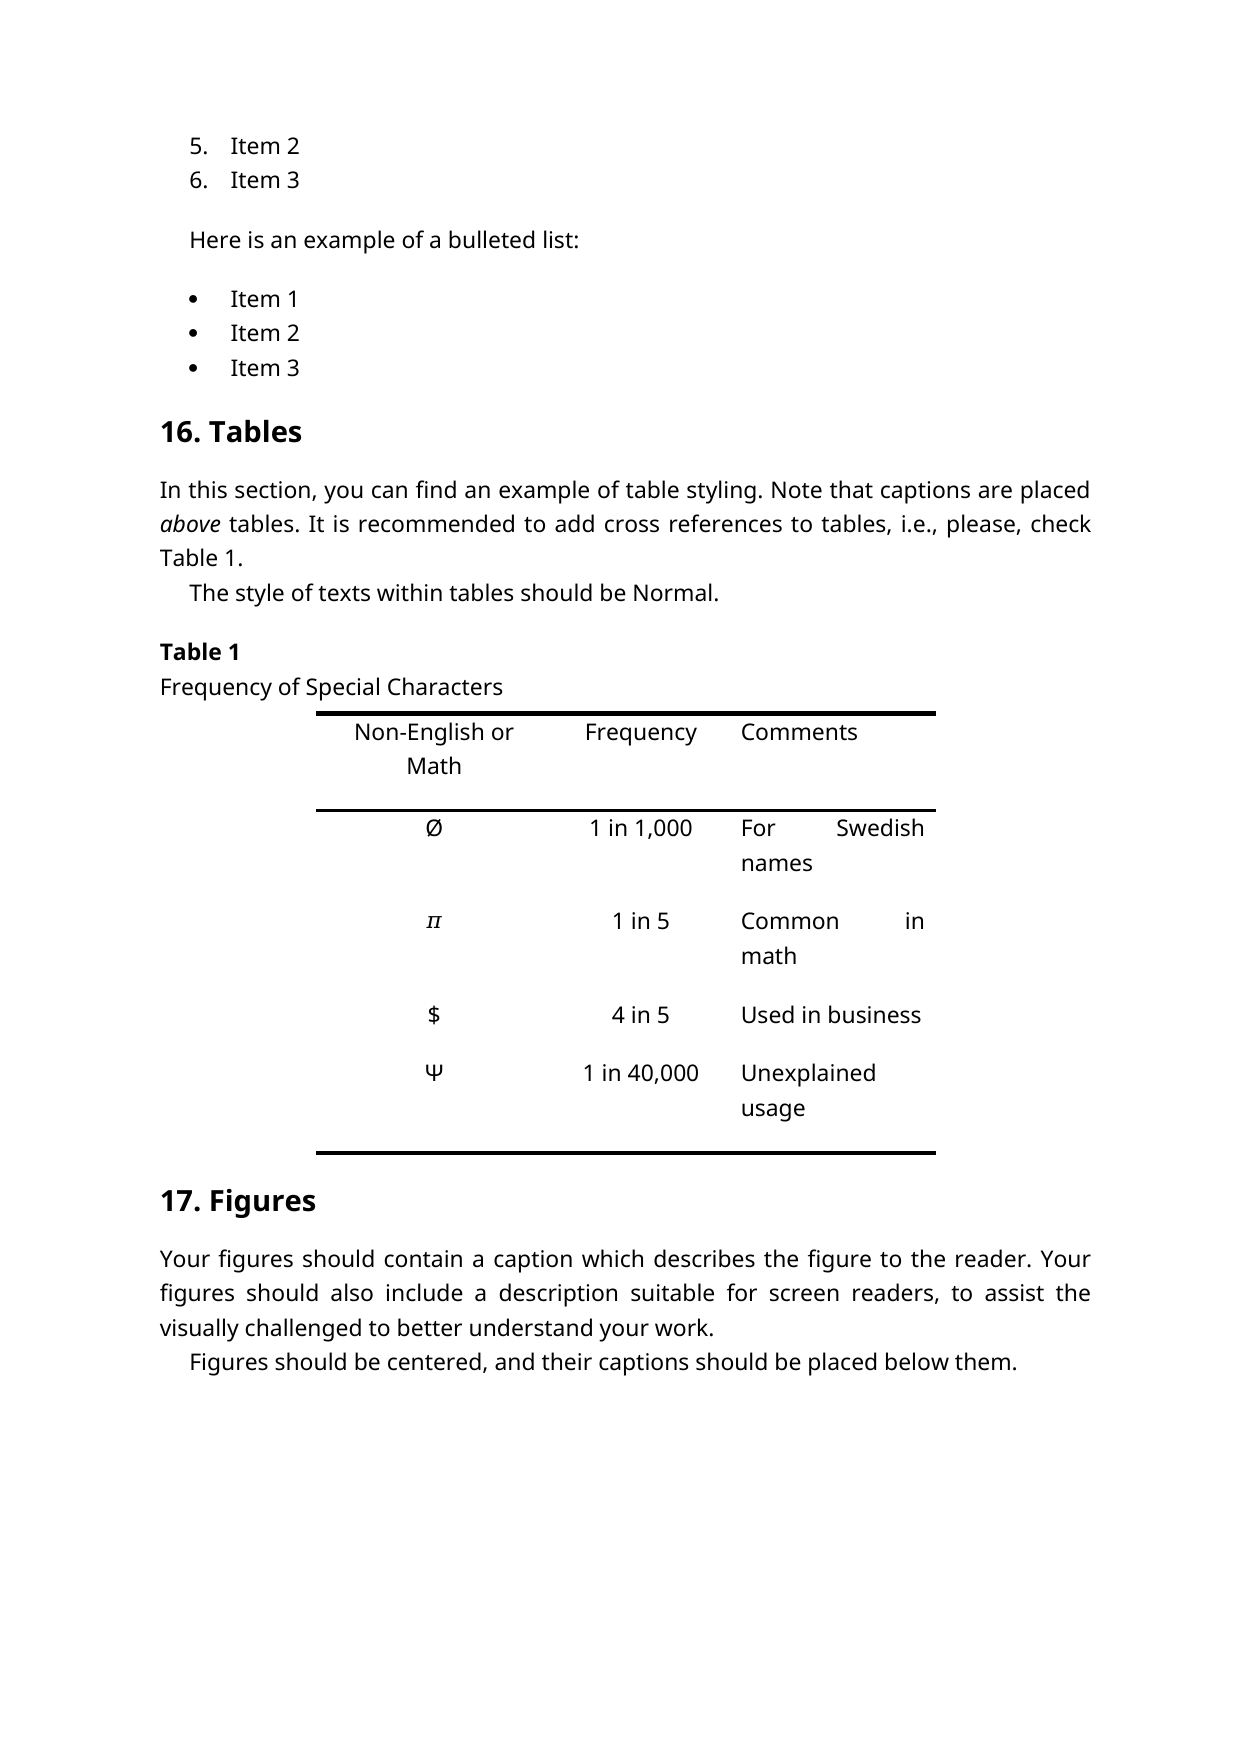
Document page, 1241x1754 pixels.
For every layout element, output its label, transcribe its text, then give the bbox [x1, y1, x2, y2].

text The style of texts within tables should be Normal. [159, 577, 1093, 608]
table_cell Common in math [729, 905, 936, 998]
text Here is an example of a bulleted list: [159, 224, 1093, 255]
list Item 3 [189, 164, 1093, 196]
table_header Comments [729, 716, 936, 809]
text Frequency of Special Characters [159, 670, 1093, 702]
table_cell 𝜋 [316, 905, 552, 998]
table_cell 4 in 5 [552, 999, 729, 1057]
table_cell Ψ [316, 1058, 552, 1151]
table_header Non-English or Math [316, 716, 552, 809]
list Item 3 [189, 352, 1093, 383]
table_header Frequency [552, 716, 729, 809]
list Item 2 [189, 317, 1093, 349]
table_cell 1 in 1,000 [552, 812, 729, 905]
table_cell $ [316, 999, 552, 1057]
text Table 1 [159, 636, 1093, 667]
text Your figures should contain a caption which describes the figure to the reader. Your figures should also include a description suitable for screen readers, to assist the visually challenged to better understand your work. [159, 1243, 1093, 1343]
table_cell 1 in 5 [552, 905, 729, 998]
table_cell Used in business [729, 999, 936, 1057]
text In this section, you can find an example of table styling. Note that captions are placed above tables. It is recommended to add cross references to tables, i.e., please, check Table 1. [159, 473, 1093, 573]
list Item 2 [189, 130, 1093, 161]
text Figures should be centered, and their captions should be placed below them. [159, 1346, 1093, 1377]
table_cell For Swedish names [729, 812, 936, 905]
list Item 1 [189, 283, 1093, 314]
subtitle Figures [159, 1180, 1093, 1220]
table_cell Ø [316, 812, 552, 905]
subtitle Tables [159, 411, 1093, 451]
table_cell 1 in 40,000 [552, 1058, 729, 1151]
table_cell Unexplained usage [729, 1058, 936, 1151]
